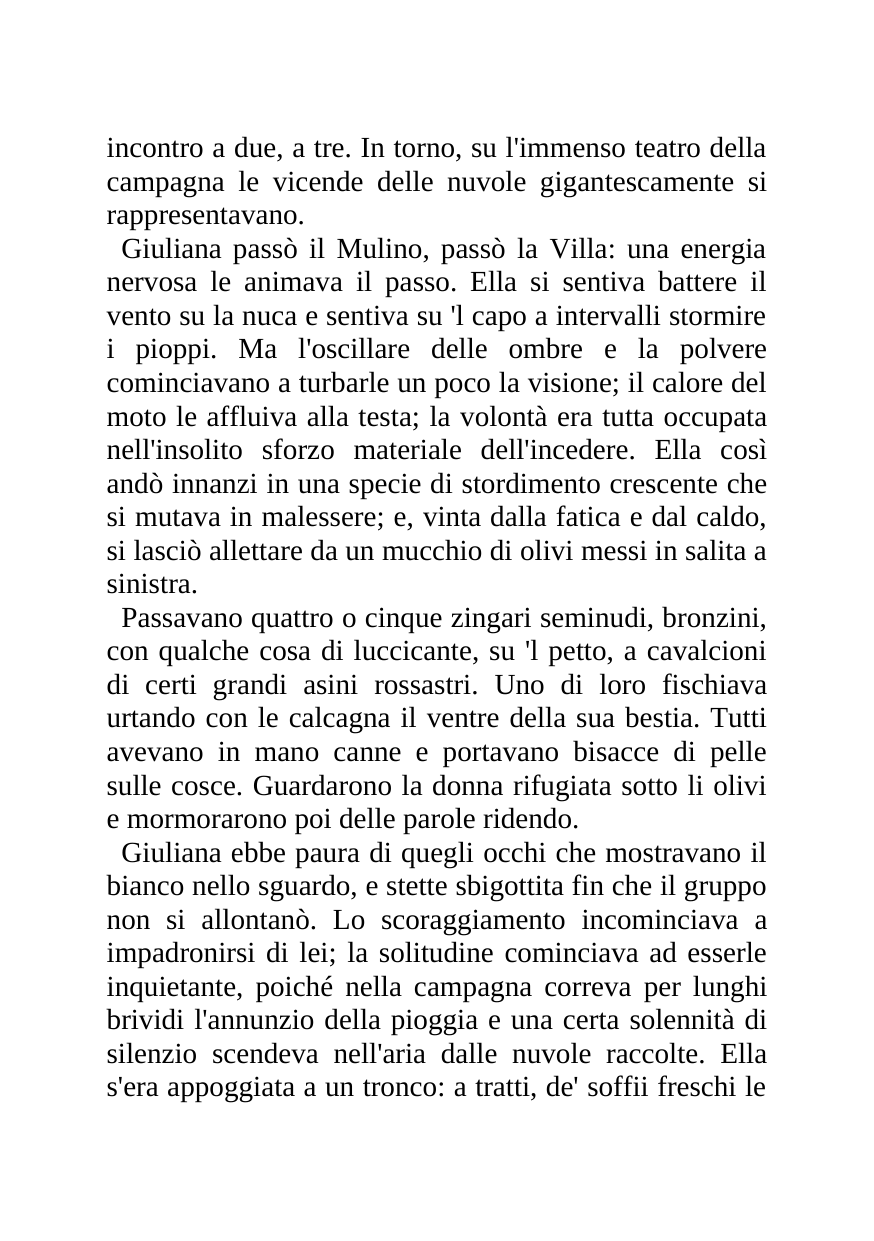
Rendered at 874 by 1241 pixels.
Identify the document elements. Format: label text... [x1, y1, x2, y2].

text Passavano quattro o cinque zingari seminudi, bronzini, con qualche cosa di luccicante, su 'l petto, a cavalcioni di certi grandi asini rossastri. Uno di loro fischiava urtando con le calcagna il ventre della sua bestia. Tutti avevano in mano canne e portavano bisacce di pelle sulle cosce. Guardarono la donna rifugiata sotto li olivi e mormorarono poi delle parole ridendo. [106, 600, 768, 835]
text Giuliana passò il Mulino, passò la Villa: una energia nervosa le animava il passo. Ella si sentiva battere il vento su la nuca e sentiva su 'l capo a intervalli stormire i pioppi. Ma l'oscillare delle ombre e la polvere cominciavano a turbarle un poco la visione; il calore del moto le affluiva alla testa; la volontà era tutta occupata nell'insolito sforzo materiale dell'incedere. Ella così andò innanzi in una specie di stordimento crescente che si mutava in malessere; e, vinta dalla fatica e dal caldo, si lasciò allettare da un mucchio di olivi messi in salita a sinistra. [106, 231, 768, 600]
text incontro a due, a tre. In torno, su l'immenso teatro della campagna le vicende delle nuvole gigantescamente si rappresentavano. [106, 130, 768, 231]
text Giuliana ebbe paura di quegli occhi che mostravano il bianco nello sguardo, e stette sbigottita fin che il gruppo non si allontanò. Lo scoraggiamento incominciava a impadronirsi di lei; la solitudine cominciava ad esserle inquietante, poiché nella campagna correva per lunghi brividi l'annunzio della pioggia e una certa solennità di silenzio scendeva nell'aria dalle nuvole raccolte. Ella s'era appoggiata a un tronco: a tratti, de' soffii freschi le [106, 835, 768, 1103]
